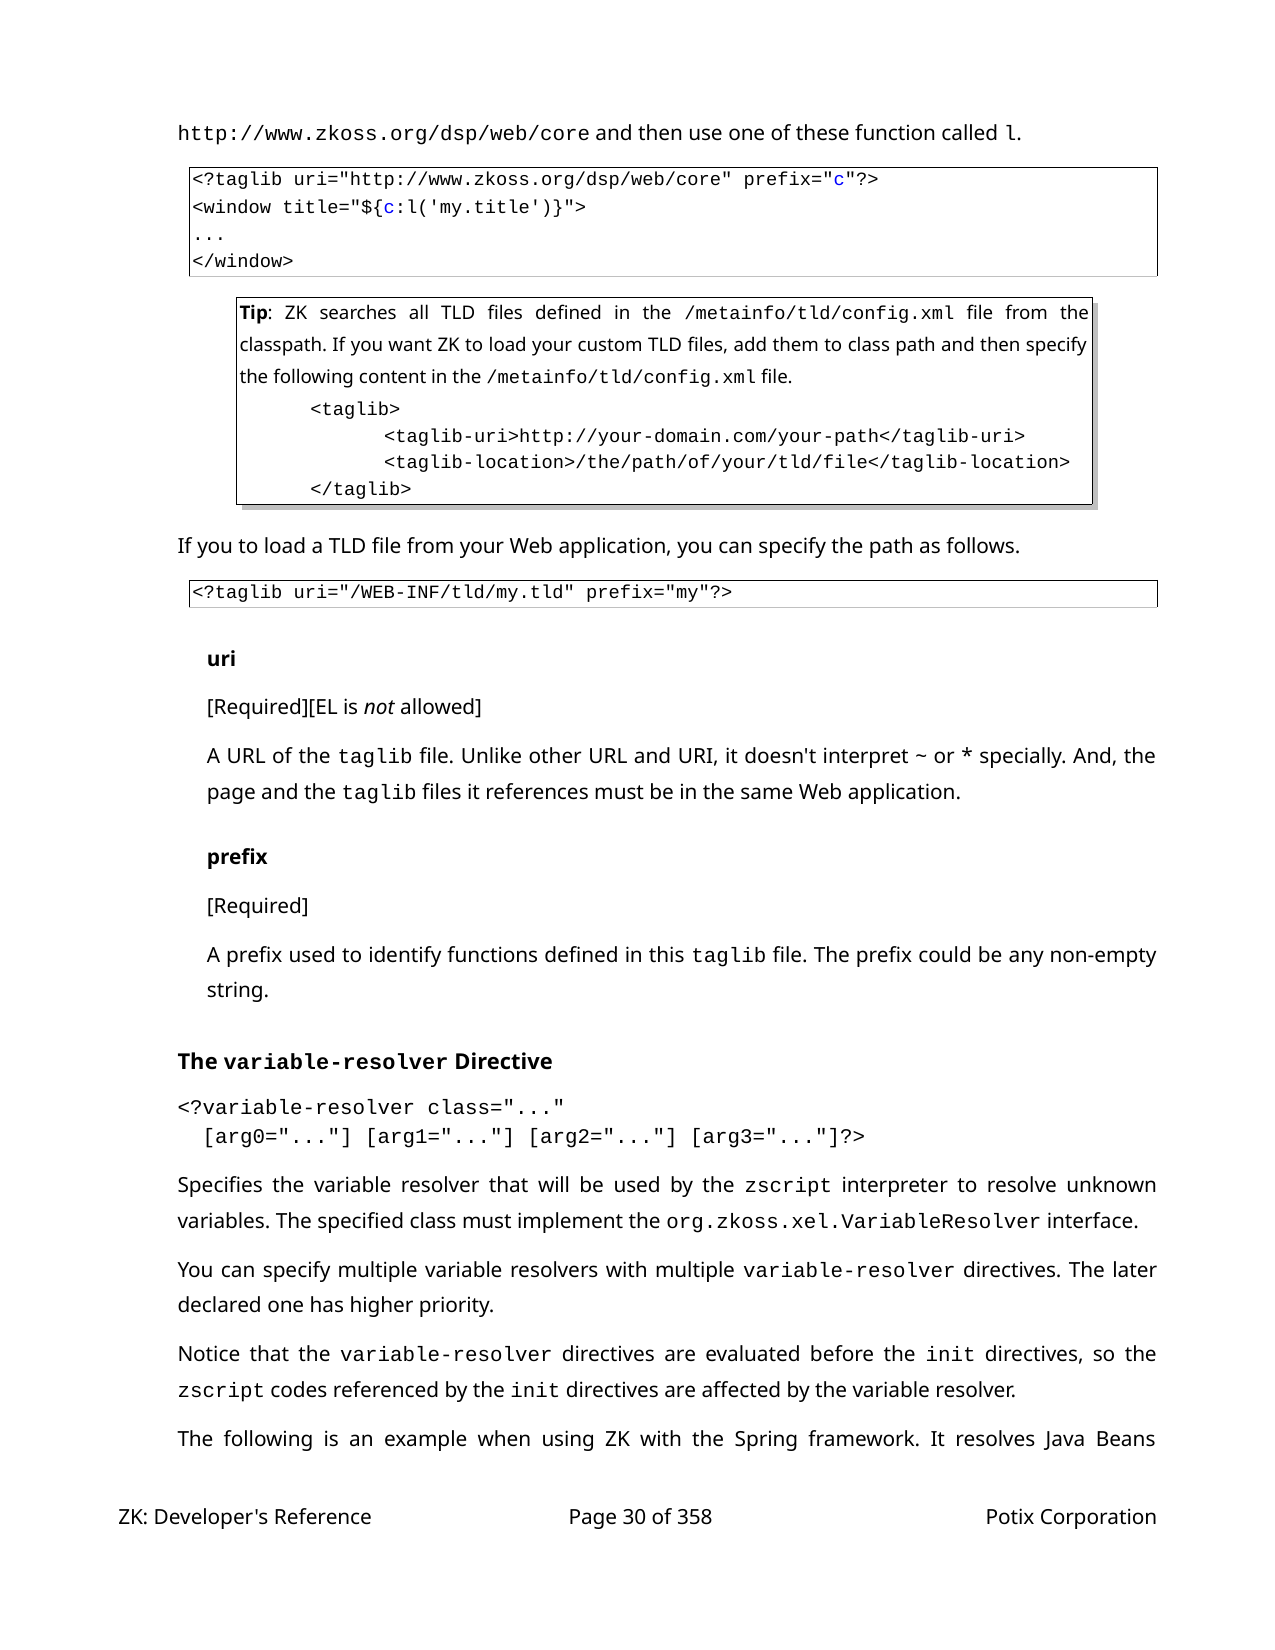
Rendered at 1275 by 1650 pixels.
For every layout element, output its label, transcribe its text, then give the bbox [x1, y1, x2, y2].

text <?variable-resolver class="..." [arg0="..."] [arg1="..."] [arg2="..."] [arg3="..."]?> [177, 1097, 1157, 1150]
text ... [190, 222, 1157, 246]
text <?taglib uri="/WEB-INF/tld/my.tld" prefix="my"?> [190, 581, 1157, 607]
subtitle prefix [207, 842, 1157, 870]
text You can specify multiple variable resolvers with multiple variable-resolver directives. The later declared one has higher priority. [177, 1255, 1157, 1319]
subtitle uri [207, 644, 1157, 672]
text http://www.zkoss.org/dsp/web/core and then use one of these function called l. [177, 118, 1157, 147]
text Specifies the variable resolver that will be used by the zscript interpreter to resolve unknown variables. The specified class must implement the org.zkoss.xel.VariableResolver interface. [177, 1170, 1157, 1234]
text The following is an example when using ZK with the Spring framework. It resolves Java Beans [177, 1424, 1157, 1452]
text Tip: ZK searches all TLD files defined in the /metainfo/tld/config.xml file from the classpath. If you want ZK to load your custom TLD files, add them to class path and then specify the following content in the /metainfo/tld/config.xml file. <taglib> <taglib-uri>http://your-domain.com/your-path</taglib-uri> <taglib-location>/the/path/of/your/tld/file</taglib-location> </taglib> [237, 298, 1092, 504]
text A prefix used to identify functions defined in this taglib file. The prefix could be any non-empty string. [207, 940, 1157, 1003]
subtitle The variable-resolver Directive [177, 1046, 1157, 1076]
text <?taglib uri="http://www.zkoss.org/dsp/web/core" prefix="c"?> [190, 168, 1157, 192]
text [Required] [207, 891, 1157, 919]
text <window title="${c:l('my.title')}"> [190, 194, 1157, 219]
text A URL of the taglib file. Unlike other URL and URI, it doesn't interpret ~ or * specially. And, the page and the taglib files it references must be in the same Web application. [207, 741, 1157, 805]
text If you to load a TLD file from your Web application, you can specify the path as follows. [177, 531, 1157, 559]
text [Required][EL is not allowed] [207, 692, 1157, 721]
text </window> [190, 249, 1157, 276]
text Notice that the variable-resolver directives are evaluated before the init directives, so the zscript codes referenced by the init directives are affected by the variable resolver. [177, 1339, 1157, 1403]
